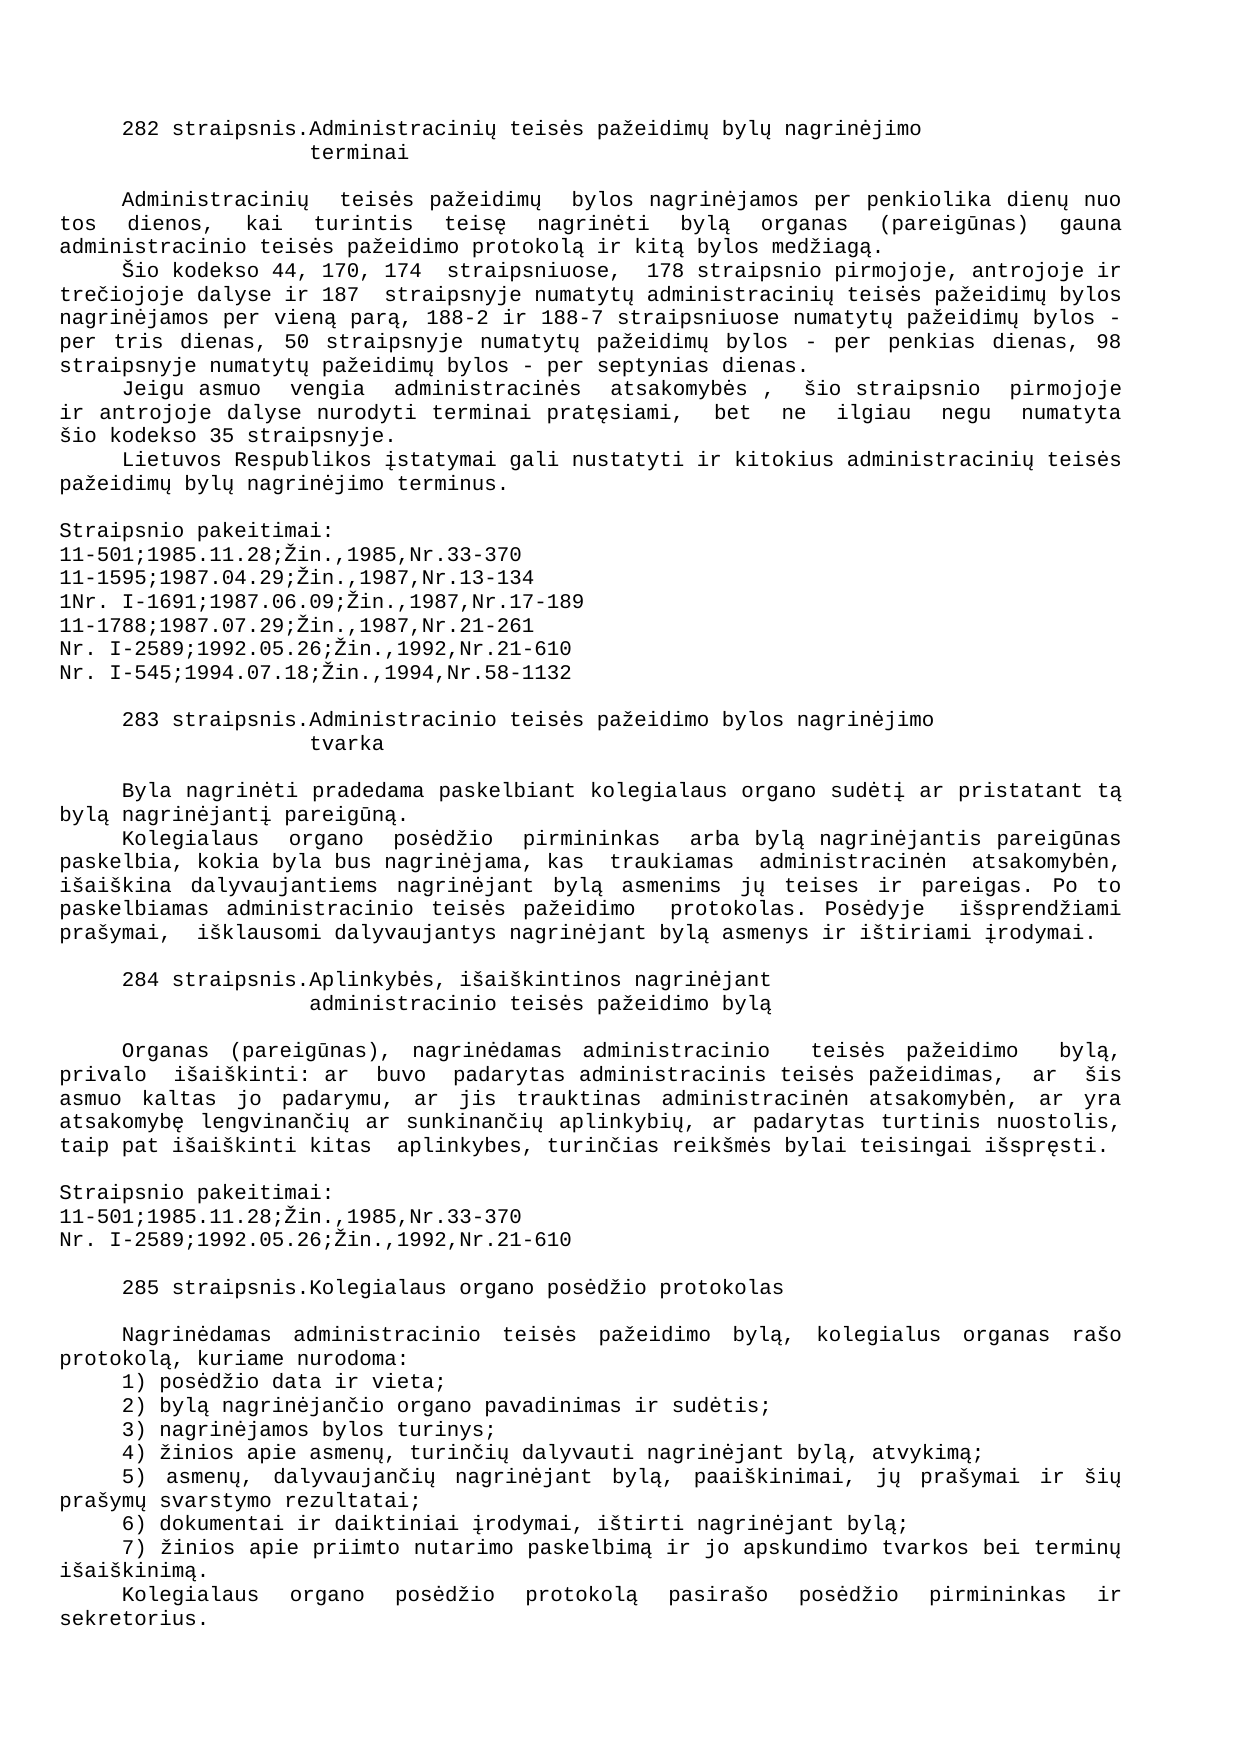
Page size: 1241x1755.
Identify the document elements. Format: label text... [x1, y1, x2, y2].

text 5) asmenų, dalyvaujančių nagrinėjant bylą, paaiškinimai, jų prašymai ir šių prašymų svarstymo rezultatai; [59, 1466, 1122, 1513]
text Administracinių teisės pažeidimų bylos nagrinėjamos per penkiolika dienų nuo tos dienos, kai turintis teisę nagrinėti bylą organas (pareigūnas) gauna administracinio teisės pažeidimo protokolą ir kitą bylos medžiagą. [59, 189, 1122, 260]
text Kolegialaus organo posėdžio protokolą pasirašo posėdžio pirmininkas ir sekretorius. [59, 1584, 1122, 1631]
text Kolegialaus organo posėdžio pirmininkas arba bylą nagrinėjantis pareigūnas paskelbia, kokia byla bus nagrinėjama, kas traukiamas administracinėn atsakomybėn, išaiškina dalyvaujantiems nagrinėjant bylą asmenims jų teises ir pareigas. Po to paskelbiamas administracinio teisės pažeidimo protokolas. Posėdyje išsprendžiami prašymai, išklausomi dalyvaujantys nagrinėjant bylą asmenys ir ištiriami įrodymai. [59, 827, 1122, 946]
text Straipsnio pakeitimai: [59, 1182, 1122, 1206]
text 11-1788;1987.07.29;Žin.,1987,Nr.21-261 [59, 615, 1122, 638]
text Nr. I-2589;1992.05.26;Žin.,1992,Nr.21-610 [59, 638, 1122, 662]
text Nagrinėdamas administracinio teisės pažeidimo bylą, kolegialus organas rašo protokolą, kuriame nurodoma: [59, 1324, 1122, 1371]
text Šio kodekso 44, 170, 174 straipsniuose, 178 straipsnio pirmojoje, antrojoje ir trečiojoje dalyse ir 187 straipsnyje numatytų administracinių teisės pažeidimų bylos nagrinėjamos per vieną parą, 188-2 ir 188-7 straipsniuose numatytų pažeidimų bylos - per tris dienas, 50 straipsnyje numatytų pažeidimų bylos - per penkias dienas, 98 straipsnyje numatytų pažeidimų bylos - per septynias dienas. [59, 260, 1122, 378]
text terminai [59, 142, 1122, 165]
text 11-501;1985.11.28;Žin.,1985,Nr.33-370 [59, 1206, 1122, 1229]
text 284 straipsnis.Aplinkybės, išaiškintinos nagrinėjant [59, 969, 1122, 993]
text administracinio teisės pažeidimo bylą [59, 993, 1122, 1017]
text 1Nr. I-1691;1987.06.09;Žin.,1987,Nr.17-189 [59, 591, 1122, 615]
text Jeigu asmuo vengia administracinės atsakomybės , šio straipsnio pirmojoje ir antrojoje dalyse nurodyti terminai pratęsiami, bet ne ilgiau negu numatyta šio kodekso 35 straipsnyje. [59, 378, 1122, 449]
text 4) žinios apie asmenų, turinčių dalyvauti nagrinėjant bylą, atvykimą; [59, 1442, 1122, 1466]
text 3) nagrinėjamos bylos turinys; [59, 1419, 1122, 1442]
text Nr. I-545;1994.07.18;Žin.,1994,Nr.58-1132 [59, 662, 1122, 686]
text 11-501;1985.11.28;Žin.,1985,Nr.33-370 [59, 544, 1122, 567]
text tvarka [59, 733, 1122, 757]
text 1) posėdžio data ir vieta; [59, 1371, 1122, 1395]
text 283 straipsnis.Administracinio teisės pažeidimo bylos nagrinėjimo [59, 709, 1122, 733]
text Nr. I-2589;1992.05.26;Žin.,1992,Nr.21-610 [59, 1229, 1122, 1253]
text 2) bylą nagrinėjančio organo pavadinimas ir sudėtis; [59, 1395, 1122, 1419]
text 11-1595;1987.04.29;Žin.,1987,Nr.13-134 [59, 567, 1122, 591]
text Organas (pareigūnas), nagrinėdamas administracinio teisės pažeidimo bylą, privalo išaiškinti: ar buvo padarytas administracinis teisės pažeidimas, ar šis asmuo kaltas jo padarymu, ar jis trauktinas administracinėn atsakomybėn, ar yra atsakomybę lengvinančių ar sunkinančių aplinkybių, ar padarytas turtinis nuostolis, taip pat išaiškinti kitas aplinkybes, turinčias reikšmės bylai teisingai išspręsti. [59, 1040, 1122, 1158]
text Lietuvos Respublikos įstatymai gali nustatyti ir kitokius administracinių teisės pažeidimų bylų nagrinėjimo terminus. [59, 449, 1122, 496]
text Byla nagrinėti pradedama paskelbiant kolegialaus organo sudėtį ar pristatant tą bylą nagrinėjantį pareigūną. [59, 780, 1122, 827]
text 6) dokumentai ir daiktiniai įrodymai, ištirti nagrinėjant bylą; [59, 1513, 1122, 1537]
text 7) žinios apie priimto nutarimo paskelbimą ir jo apskundimo tvarkos bei terminų išaiškinimą. [59, 1537, 1122, 1584]
text 285 straipsnis.Kolegialaus organo posėdžio protokolas [59, 1277, 1122, 1300]
text Straipsnio pakeitimai: [59, 520, 1122, 544]
text 282 straipsnis.Administracinių teisės pažeidimų bylų nagrinėjimo [59, 118, 1122, 142]
